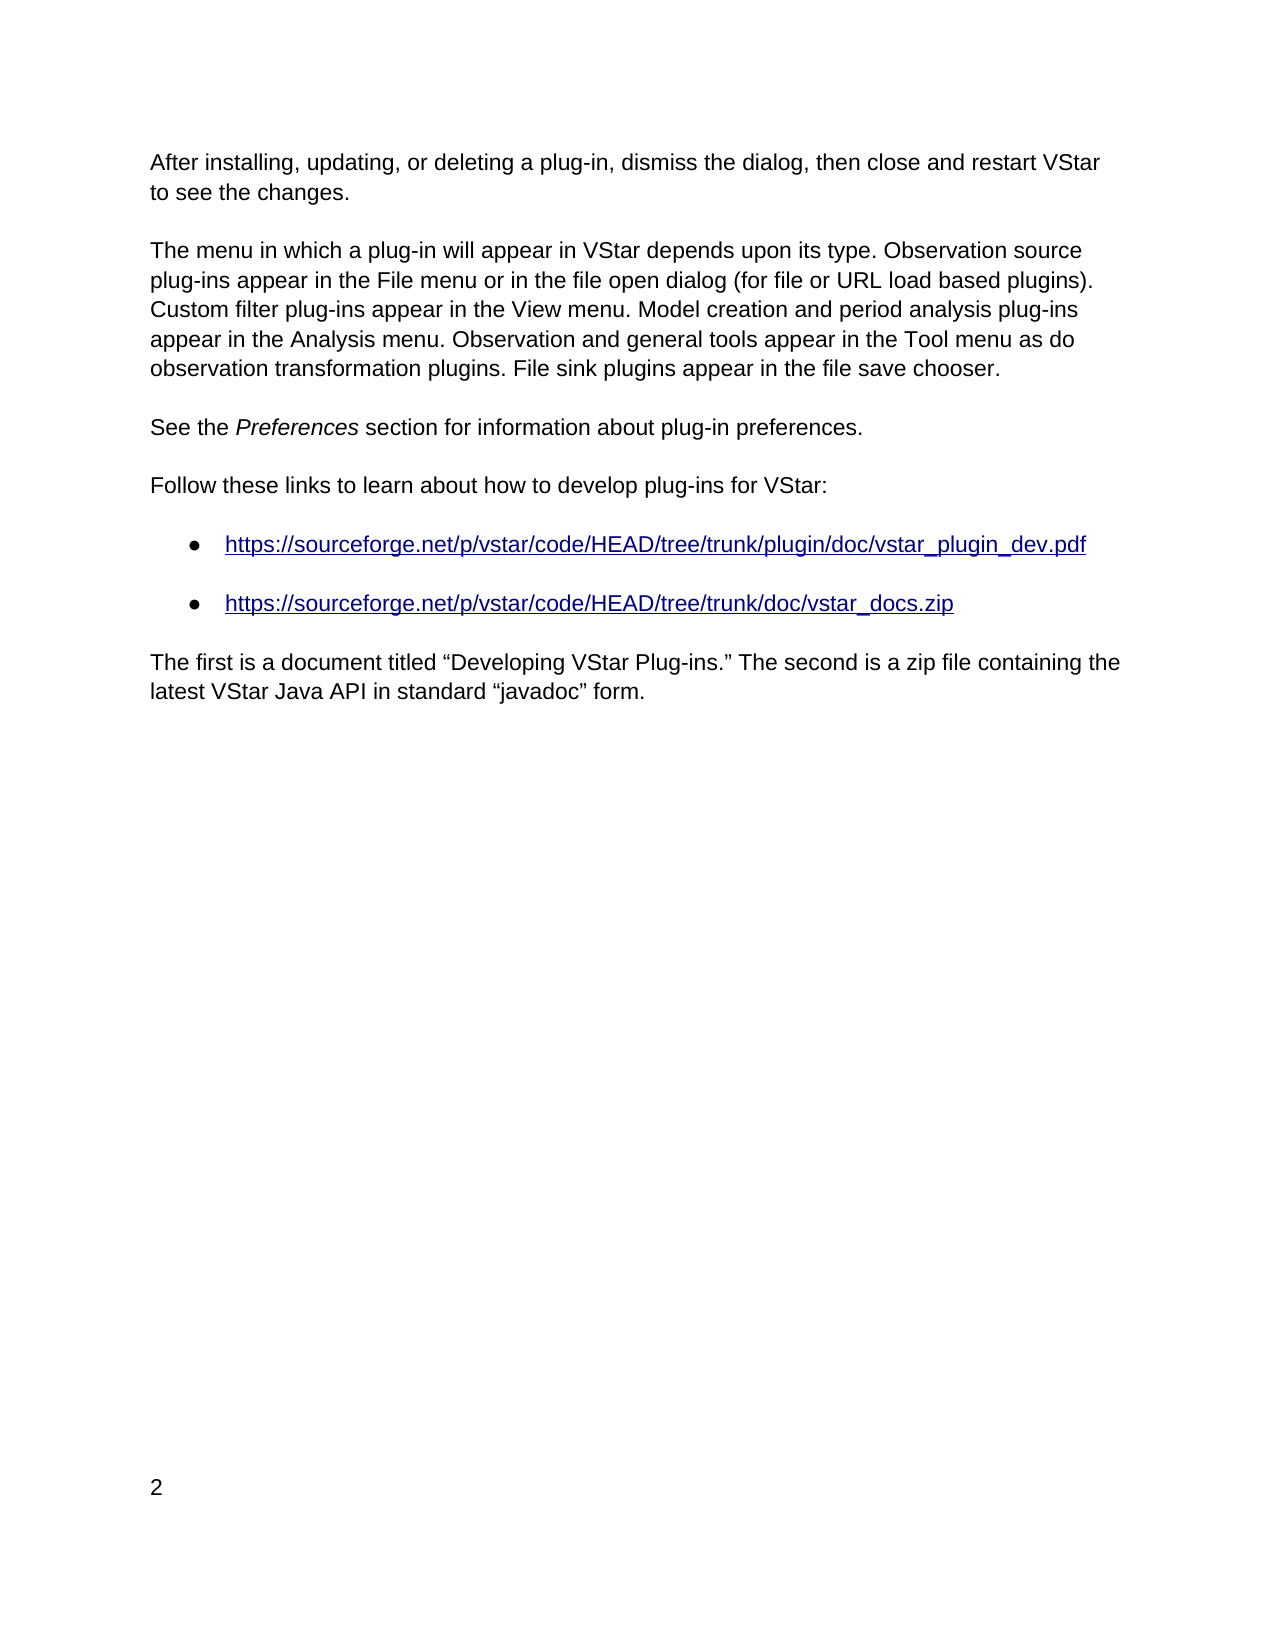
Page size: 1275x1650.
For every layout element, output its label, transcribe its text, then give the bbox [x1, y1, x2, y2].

list https://sourceforge.net/p/vstar/code/HEAD/tree/trunk/plugin/doc/vstar_plugin_dev.pdf [187, 532, 1125, 557]
text See the Preferences section for information about plug-in preferences. [150, 414, 1125, 440]
text The first is a document titled “Developing VStar Plug-ins.” The second is a zip file containing the latest VStar Java API in standard “javadoc” form. [150, 649, 1125, 704]
text The menu in which a plug-in will appear in VStar depends upon its type. Observation source plug-ins appear in the File menu or in the file open dialog (for file or URL load based plugins). Custom filter plug-ins appear in the View menu. Model creation and period analysis plug-ins appear in the Analysis menu. Observation and general tools appear in the Tool menu as do observation transformation plugins. File sink plugins appear in the file save chooser. [150, 238, 1125, 381]
list https://sourceforge.net/p/vstar/code/HEAD/tree/trunk/doc/vstar_docs.zip [187, 591, 1125, 616]
text Follow these links to learn about how to develop plug-ins for VStar: [150, 473, 1125, 499]
text After installing, updating, or deleting a plug-in, dismiss the dialog, then close and restart VStar to see the changes. [150, 150, 1125, 205]
